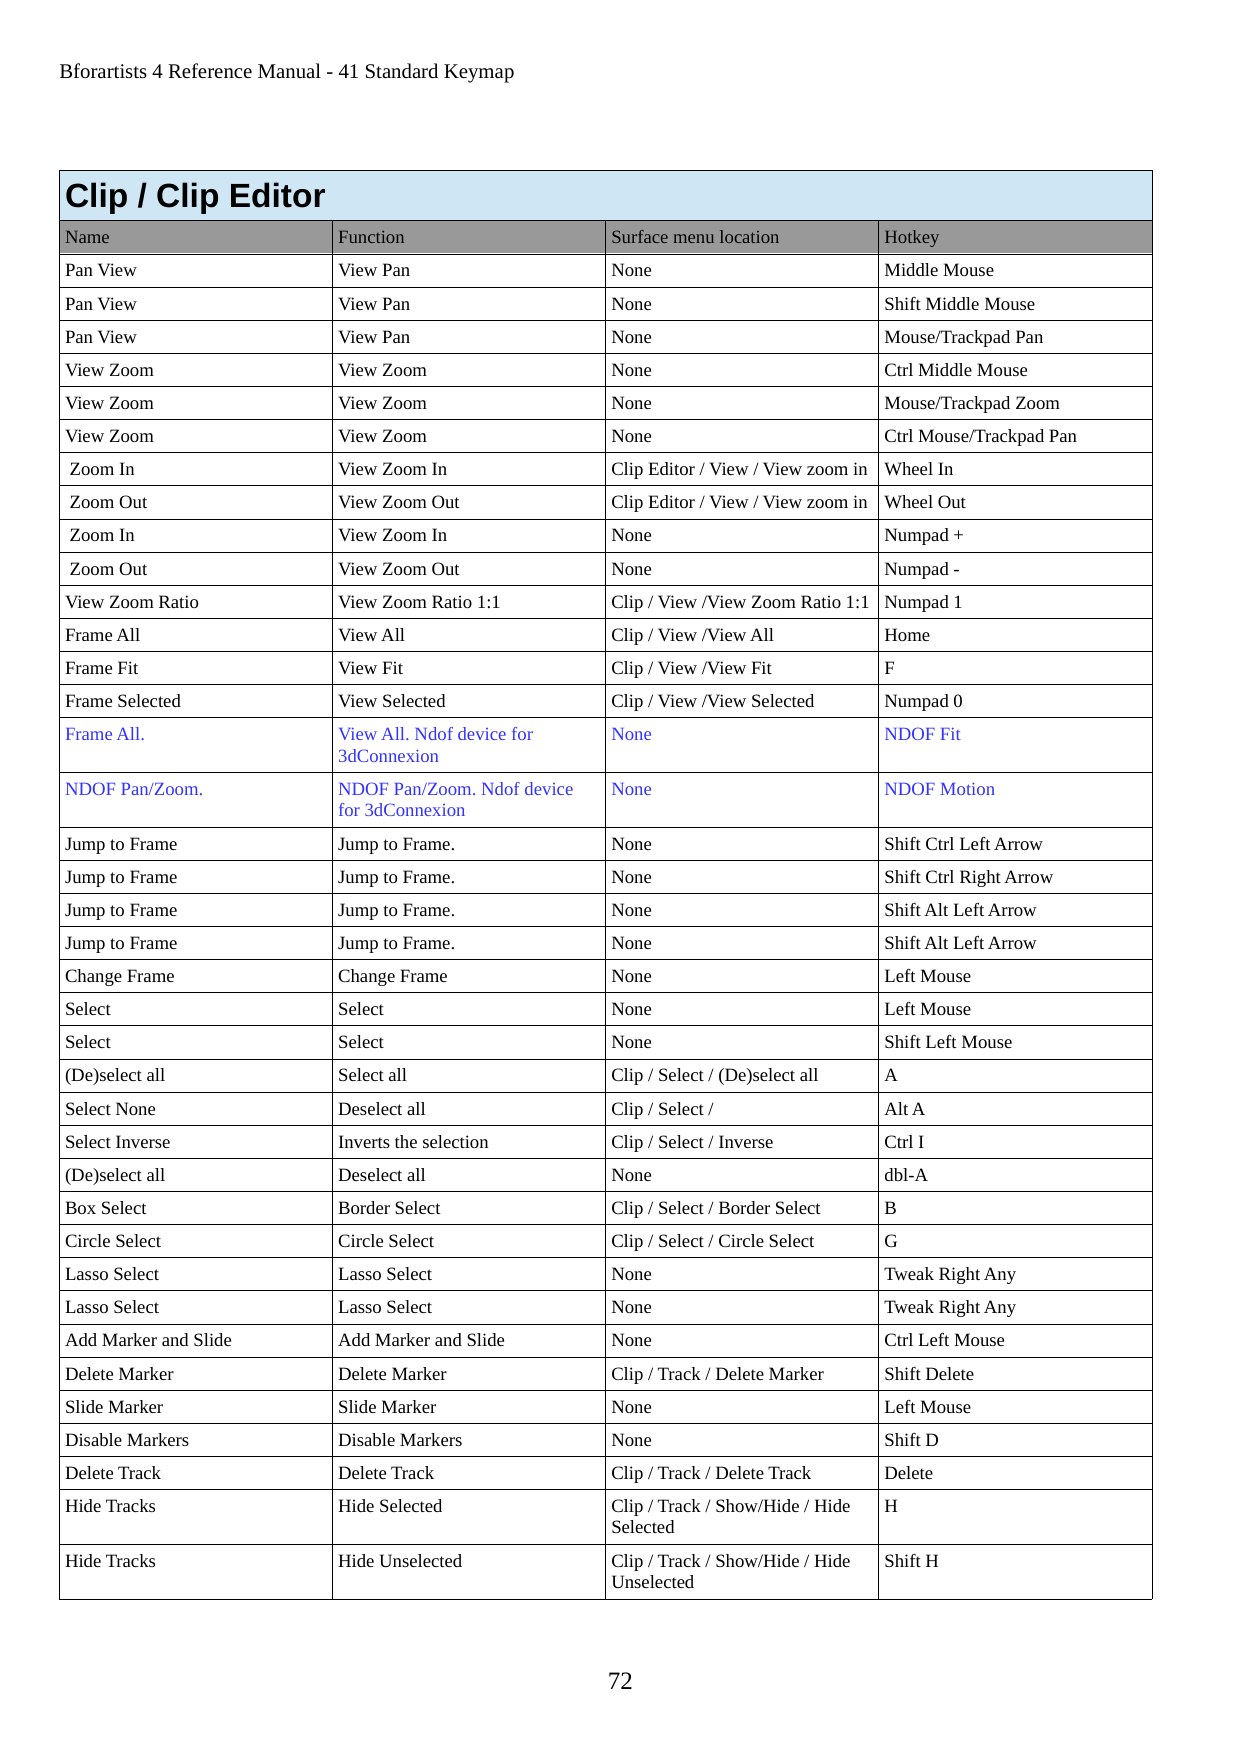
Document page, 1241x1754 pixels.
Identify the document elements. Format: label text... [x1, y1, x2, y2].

table_cell Border Select [333, 1192, 605, 1224]
table_cell Delete Marker [333, 1358, 605, 1390]
table_cell Select all [333, 1060, 605, 1092]
table_cell Clip / View /View Fit [606, 652, 878, 684]
table_cell None [606, 718, 878, 772]
table_cell Jump to Frame. [333, 828, 605, 860]
table_cell Jump to Frame. [333, 927, 605, 959]
table_cell Shift Alt Left Arrow [879, 927, 1152, 959]
table_cell View Zoom [333, 420, 605, 452]
table_cell Add Marker and Slide [60, 1325, 332, 1357]
table_cell Select [333, 1026, 605, 1058]
table_cell Jump to Frame. [333, 894, 605, 926]
table_cell Disable Markers [333, 1424, 605, 1456]
table_cell Clip / Select / Inverse [606, 1126, 878, 1158]
table_cell View Selected [333, 685, 605, 717]
table_cell Hide Selected [333, 1490, 605, 1544]
table_cell Alt A [879, 1093, 1152, 1125]
table_cell Clip / Select / Border Select [606, 1192, 878, 1224]
table_cell Select [60, 993, 332, 1025]
table_cell View Zoom [60, 354, 332, 386]
table_cell Numpad 0 [879, 685, 1152, 717]
table_cell Slide Marker [60, 1391, 332, 1423]
table_cell Inverts the selection [333, 1126, 605, 1158]
table_cell Shift Alt Left Arrow [879, 894, 1152, 926]
table_cell Lasso Select [60, 1258, 332, 1290]
table_cell Clip / Track / Show/Hide / Hide Selected [606, 1490, 878, 1544]
table_cell Hide Tracks [60, 1545, 332, 1598]
table_cell None [606, 828, 878, 860]
table_cell View Pan [333, 255, 605, 287]
table_cell Select [333, 993, 605, 1025]
table_cell None [606, 927, 878, 959]
table_cell dbl-A [879, 1159, 1152, 1191]
table_cell Tweak Right Any [879, 1258, 1152, 1290]
table_cell None [606, 387, 878, 419]
table_cell Change Frame [60, 960, 332, 992]
table_cell Wheel Out [879, 486, 1152, 518]
table_cell None [606, 288, 878, 320]
table_cell Mouse/Trackpad Pan [879, 321, 1152, 353]
table_cell Mouse/Trackpad Zoom [879, 387, 1152, 419]
table_cell View Zoom Ratio 1:1 [333, 586, 605, 618]
table_cell Ctrl Middle Mouse [879, 354, 1152, 386]
table_cell Jump to Frame [60, 894, 332, 926]
table_cell Left Mouse [879, 960, 1152, 992]
table_cell NDOF Pan/Zoom. [60, 773, 332, 827]
table_cell Wheel In [879, 453, 1152, 485]
table_cell G [879, 1225, 1152, 1257]
table_cell Numpad + [879, 520, 1152, 552]
table_cell Select [60, 1026, 332, 1058]
table_cell None [606, 1291, 878, 1323]
table_cell Shift Ctrl Right Arrow [879, 861, 1152, 893]
table_cell Delete Track [333, 1457, 605, 1489]
table_cell Shift Middle Mouse [879, 288, 1152, 320]
table_cell Jump to Frame [60, 861, 332, 893]
table_cell View Zoom [333, 387, 605, 419]
table_cell Lasso Select [333, 1291, 605, 1323]
table_cell None [606, 894, 878, 926]
table_cell Left Mouse [879, 1391, 1152, 1423]
table_cell (De)select all [60, 1060, 332, 1092]
table_cell Clip / Select / Circle Select [606, 1225, 878, 1257]
table_cell Delete Track [60, 1457, 332, 1489]
table_cell Select None [60, 1093, 332, 1125]
table_cell Ctrl Mouse/Trackpad Pan [879, 420, 1152, 452]
table_cell Shift Left Mouse [879, 1026, 1152, 1058]
table_cell Clip Editor / View / View zoom in [606, 453, 878, 485]
table_cell None [606, 255, 878, 287]
table_cell Pan View [60, 288, 332, 320]
table_cell Frame All [60, 619, 332, 651]
table_cell View All [333, 619, 605, 651]
table_cell View Zoom In [333, 520, 605, 552]
table_cell None [606, 1391, 878, 1423]
table_cell View All. Ndof device for 3dConnexion [333, 718, 605, 772]
table_cell Clip / Track / Show/Hide / Hide Unselected [606, 1545, 878, 1598]
table_cell None [606, 1159, 878, 1191]
table_cell (De)select all [60, 1159, 332, 1191]
table_cell Frame Selected [60, 685, 332, 717]
table_cell Pan View [60, 255, 332, 287]
table_cell Clip / View /View All [606, 619, 878, 651]
table_cell None [606, 861, 878, 893]
table_cell Lasso Select [333, 1258, 605, 1290]
table_cell Slide Marker [333, 1391, 605, 1423]
table_cell Zoom Out [60, 486, 332, 518]
table_cell Tweak Right Any [879, 1291, 1152, 1323]
table_cell View Zoom [333, 354, 605, 386]
table_cell None [606, 993, 878, 1025]
table_cell View Zoom [60, 420, 332, 452]
table_cell Clip Editor / View / View zoom in [606, 486, 878, 518]
table_cell Shift H [879, 1545, 1152, 1598]
table_cell Shift D [879, 1424, 1152, 1456]
table_cell Surface menu location [606, 221, 878, 253]
table_cell None [606, 420, 878, 452]
table_cell Middle Mouse [879, 255, 1152, 287]
table_cell Frame Fit [60, 652, 332, 684]
table_cell None [606, 1325, 878, 1357]
table_cell View Zoom Out [333, 553, 605, 585]
table_cell Circle Select [333, 1225, 605, 1257]
table_cell None [606, 1258, 878, 1290]
table_cell Home [879, 619, 1152, 651]
table_cell View Zoom In [333, 453, 605, 485]
table_cell View Zoom Ratio [60, 586, 332, 618]
table_cell Deselect all [333, 1093, 605, 1125]
table_cell Shift Ctrl Left Arrow [879, 828, 1152, 860]
table_cell Zoom In [60, 520, 332, 552]
table_cell NDOF Motion [879, 773, 1152, 827]
table_cell View Pan [333, 288, 605, 320]
table_cell View Pan [333, 321, 605, 353]
table_cell H [879, 1490, 1152, 1544]
table_cell Delete [879, 1457, 1152, 1489]
table_cell Left Mouse [879, 993, 1152, 1025]
table_cell F [879, 652, 1152, 684]
table_cell Jump to Frame [60, 927, 332, 959]
table_cell None [606, 354, 878, 386]
table_cell Clip / Select / (De)select all [606, 1060, 878, 1092]
table_cell Numpad 1 [879, 586, 1152, 618]
table_cell Clip / View /View Zoom Ratio 1:1 [606, 586, 878, 618]
table_cell Zoom In [60, 453, 332, 485]
table_cell Change Frame [333, 960, 605, 992]
table_cell Jump to Frame. [333, 861, 605, 893]
table_cell Lasso Select [60, 1291, 332, 1323]
table_header Clip / Clip Editor [60, 171, 1152, 220]
table_cell Clip / Track / Delete Track [606, 1457, 878, 1489]
table_cell Delete Marker [60, 1358, 332, 1390]
table_cell Disable Markers [60, 1424, 332, 1456]
table_cell Zoom Out [60, 553, 332, 585]
table_cell Clip / View /View Selected [606, 685, 878, 717]
table_cell Frame All. [60, 718, 332, 772]
table_cell NDOF Fit [879, 718, 1152, 772]
table_cell Ctrl Left Mouse [879, 1325, 1152, 1357]
table_cell View Zoom Out [333, 486, 605, 518]
table_cell A [879, 1060, 1152, 1092]
table_cell Hotkey [879, 221, 1152, 253]
table_cell Box Select [60, 1192, 332, 1224]
table_cell Deselect all [333, 1159, 605, 1191]
table_cell None [606, 773, 878, 827]
table_cell Shift Delete [879, 1358, 1152, 1390]
table_cell View Fit [333, 652, 605, 684]
table_cell None [606, 1026, 878, 1058]
table_cell None [606, 1424, 878, 1456]
table_cell None [606, 553, 878, 585]
table_cell NDOF Pan/Zoom. Ndof device for 3dConnexion [333, 773, 605, 827]
table_cell Add Marker and Slide [333, 1325, 605, 1357]
table_cell B [879, 1192, 1152, 1224]
table_cell Hide Unselected [333, 1545, 605, 1598]
table_cell Function [333, 221, 605, 253]
table_cell Hide Tracks [60, 1490, 332, 1544]
table_cell Clip / Select / [606, 1093, 878, 1125]
table_cell Ctrl I [879, 1126, 1152, 1158]
table_cell Clip / Track / Delete Marker [606, 1358, 878, 1390]
table_cell Select Inverse [60, 1126, 332, 1158]
table_cell Pan View [60, 321, 332, 353]
table_cell View Zoom [60, 387, 332, 419]
table_cell Name [60, 221, 332, 253]
table_cell None [606, 520, 878, 552]
table_cell Jump to Frame [60, 828, 332, 860]
table_cell None [606, 321, 878, 353]
table_cell None [606, 960, 878, 992]
table_cell Numpad - [879, 553, 1152, 585]
table_cell Circle Select [60, 1225, 332, 1257]
